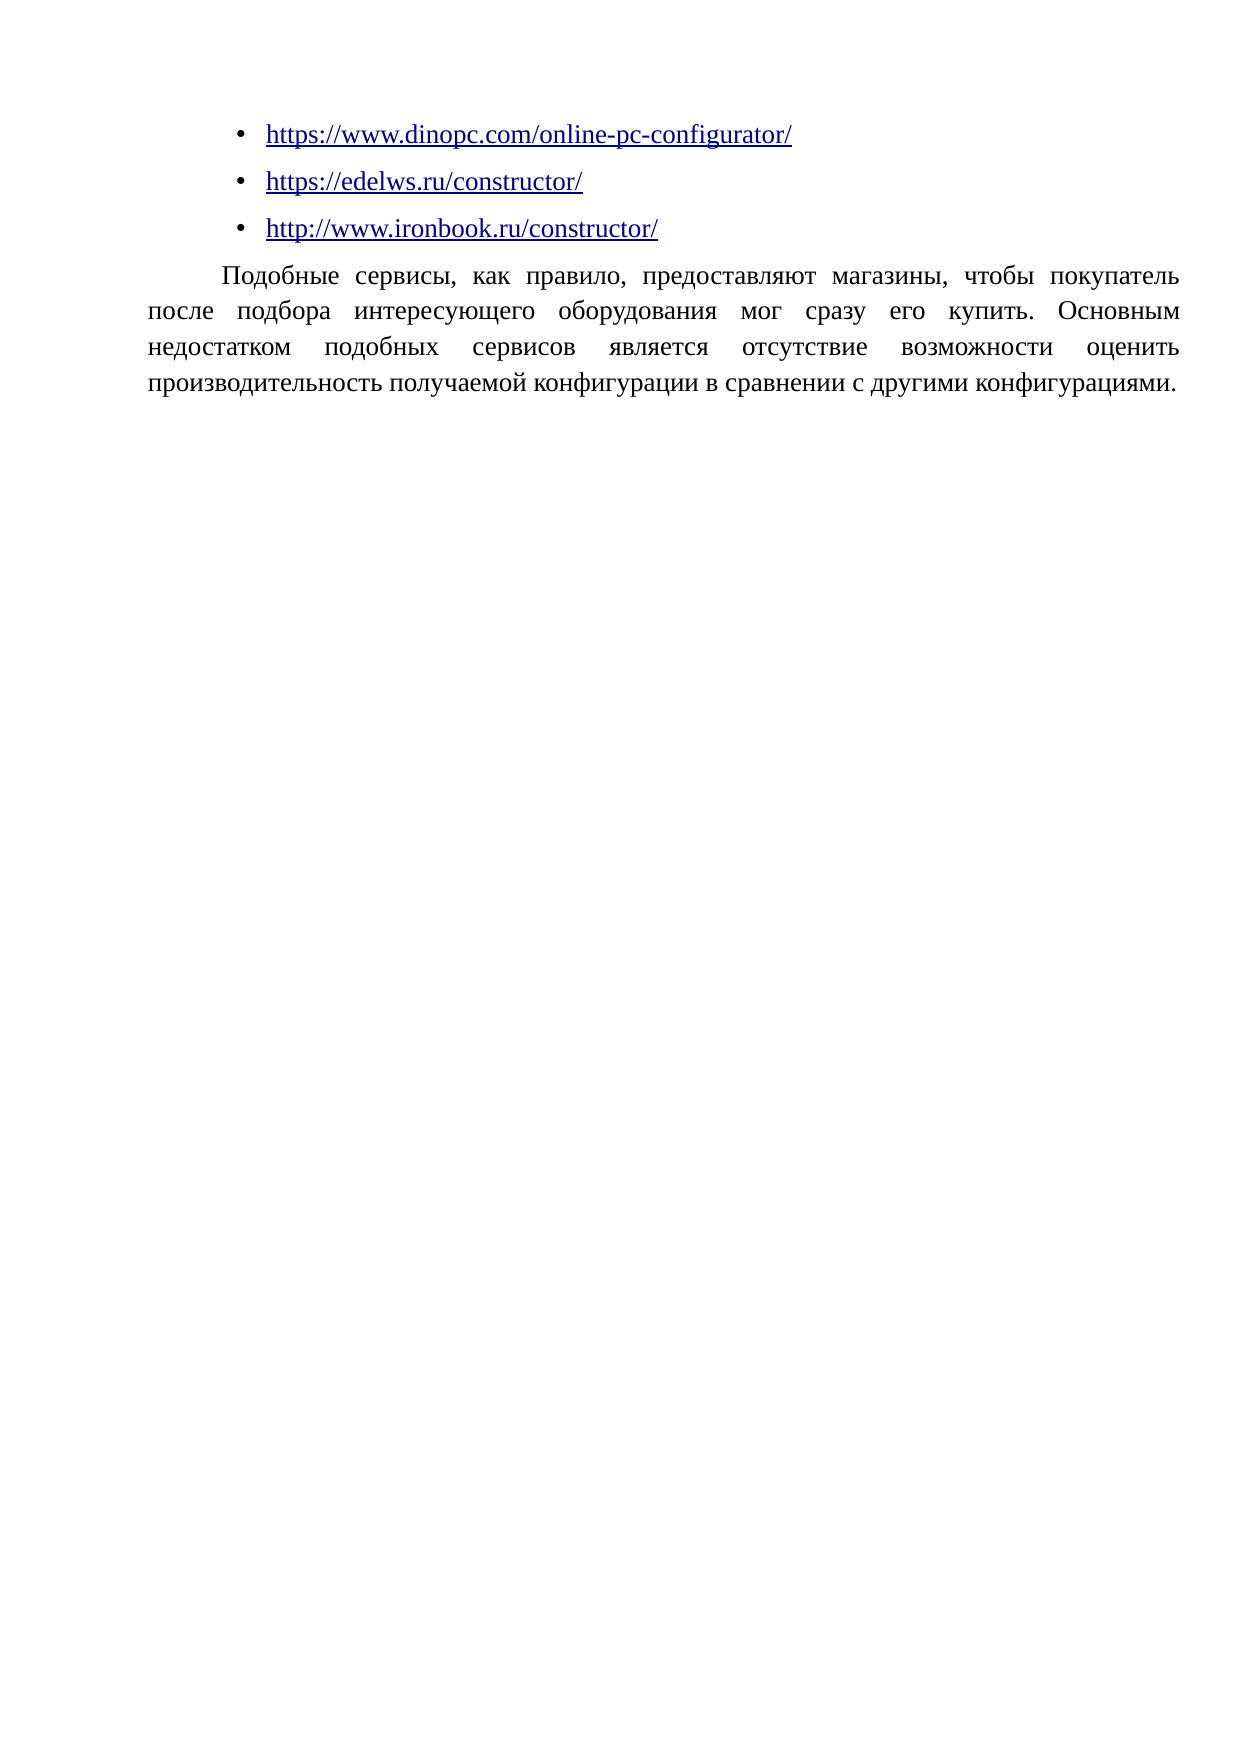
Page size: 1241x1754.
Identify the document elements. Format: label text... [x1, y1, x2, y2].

list https://edelws.ru/constructor/ [236, 165, 1181, 196]
text Подобные сервисы, как правило, предоставляют магазины, чтобы покупатель после подбора интересующего оборудования мог сразу его купить. Основным недостатком подобных сервисов является отсутствие возможности оценить производительность получаемой конфигурации в сравнении с другими конфигурациями. [148, 259, 1181, 397]
list http://www.ironbook.ru/constructor/ [236, 212, 1181, 243]
list https://www.dinopc.com/online-pc-configurator/ [236, 118, 1181, 149]
